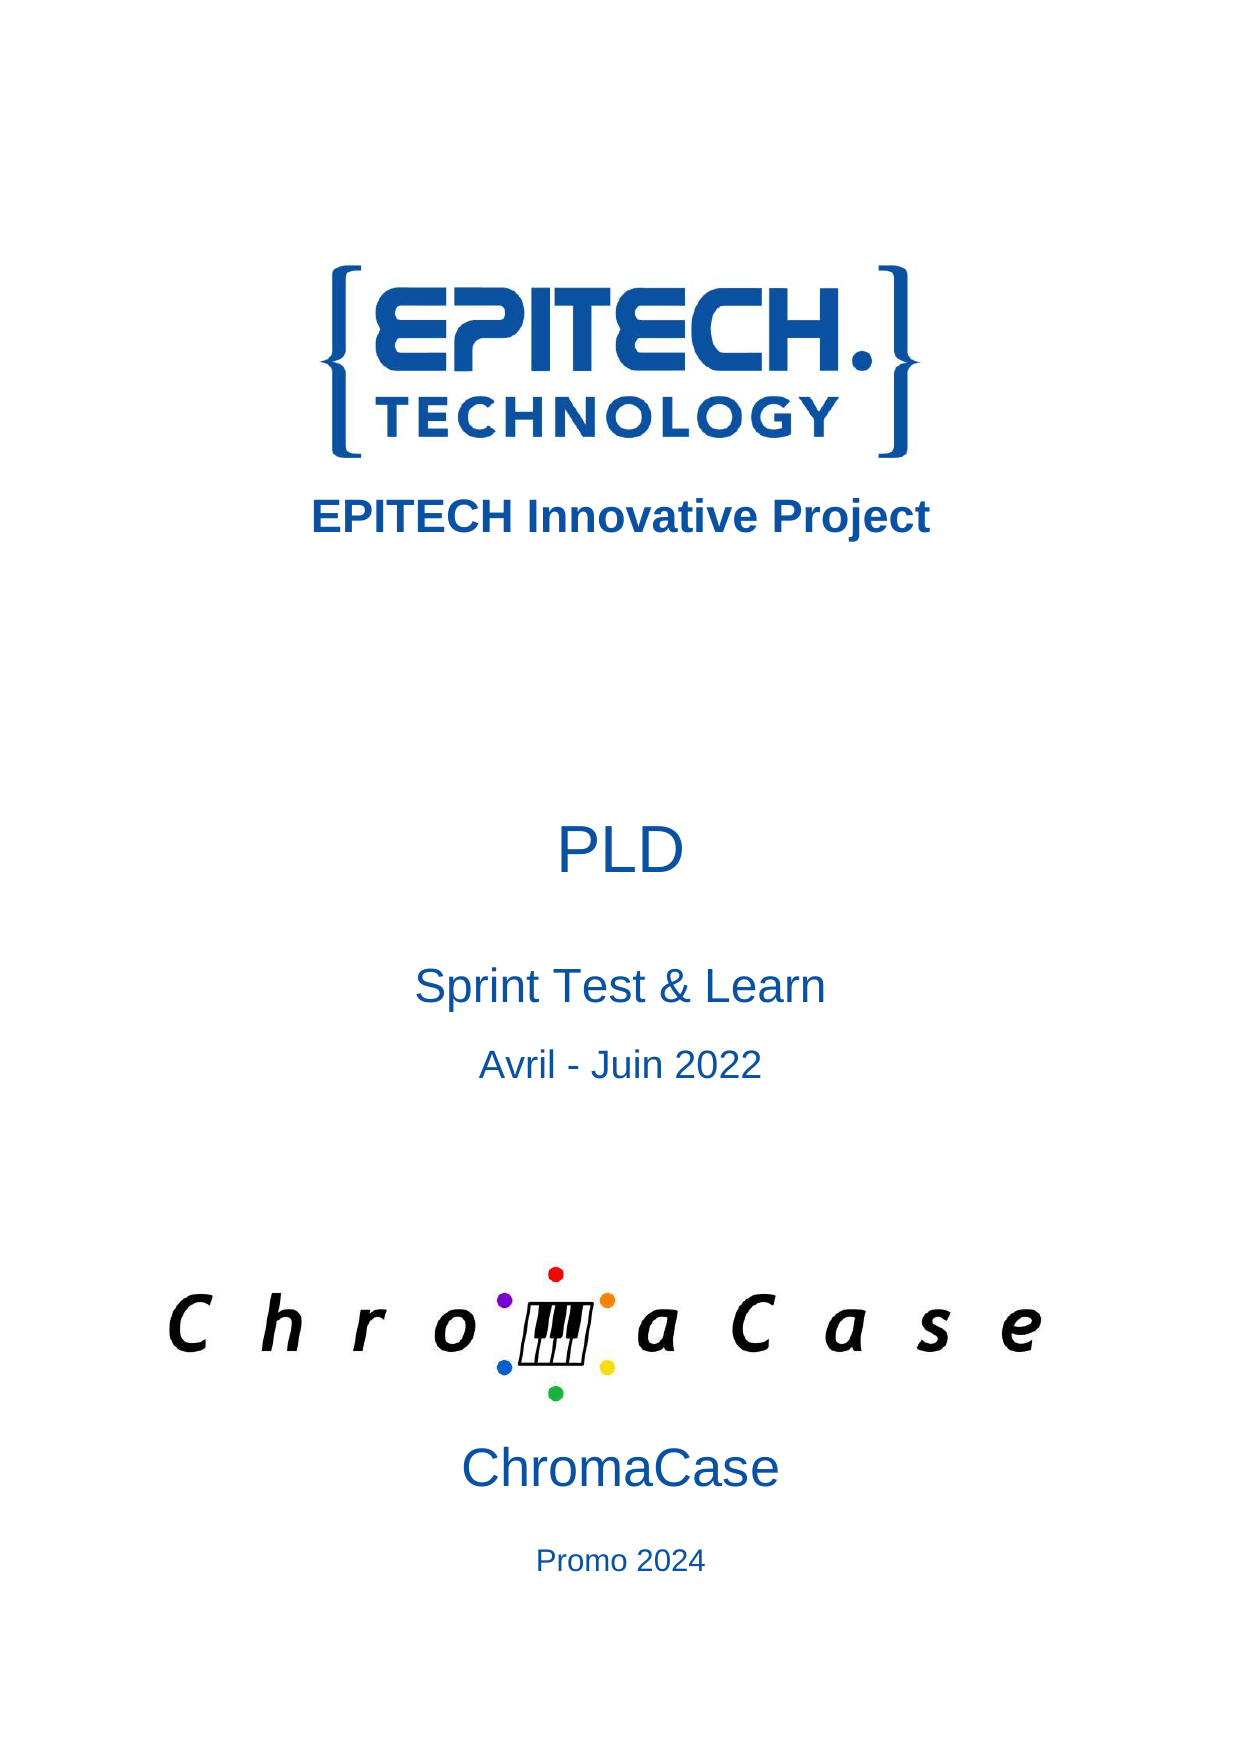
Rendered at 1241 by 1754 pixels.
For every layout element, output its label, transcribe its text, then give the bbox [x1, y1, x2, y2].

text Promo 2024 [150, 1542, 1091, 1578]
text PLD [150, 810, 1091, 887]
picture [155, 1261, 1086, 1406]
text ChromaCase [150, 1436, 1091, 1498]
text EPITECH Innovative Project [150, 489, 1091, 543]
text Avril - Juin 2022 [150, 1041, 1091, 1087]
picture [318, 265, 921, 458]
text Sprint Test & Learn [150, 957, 1091, 1012]
